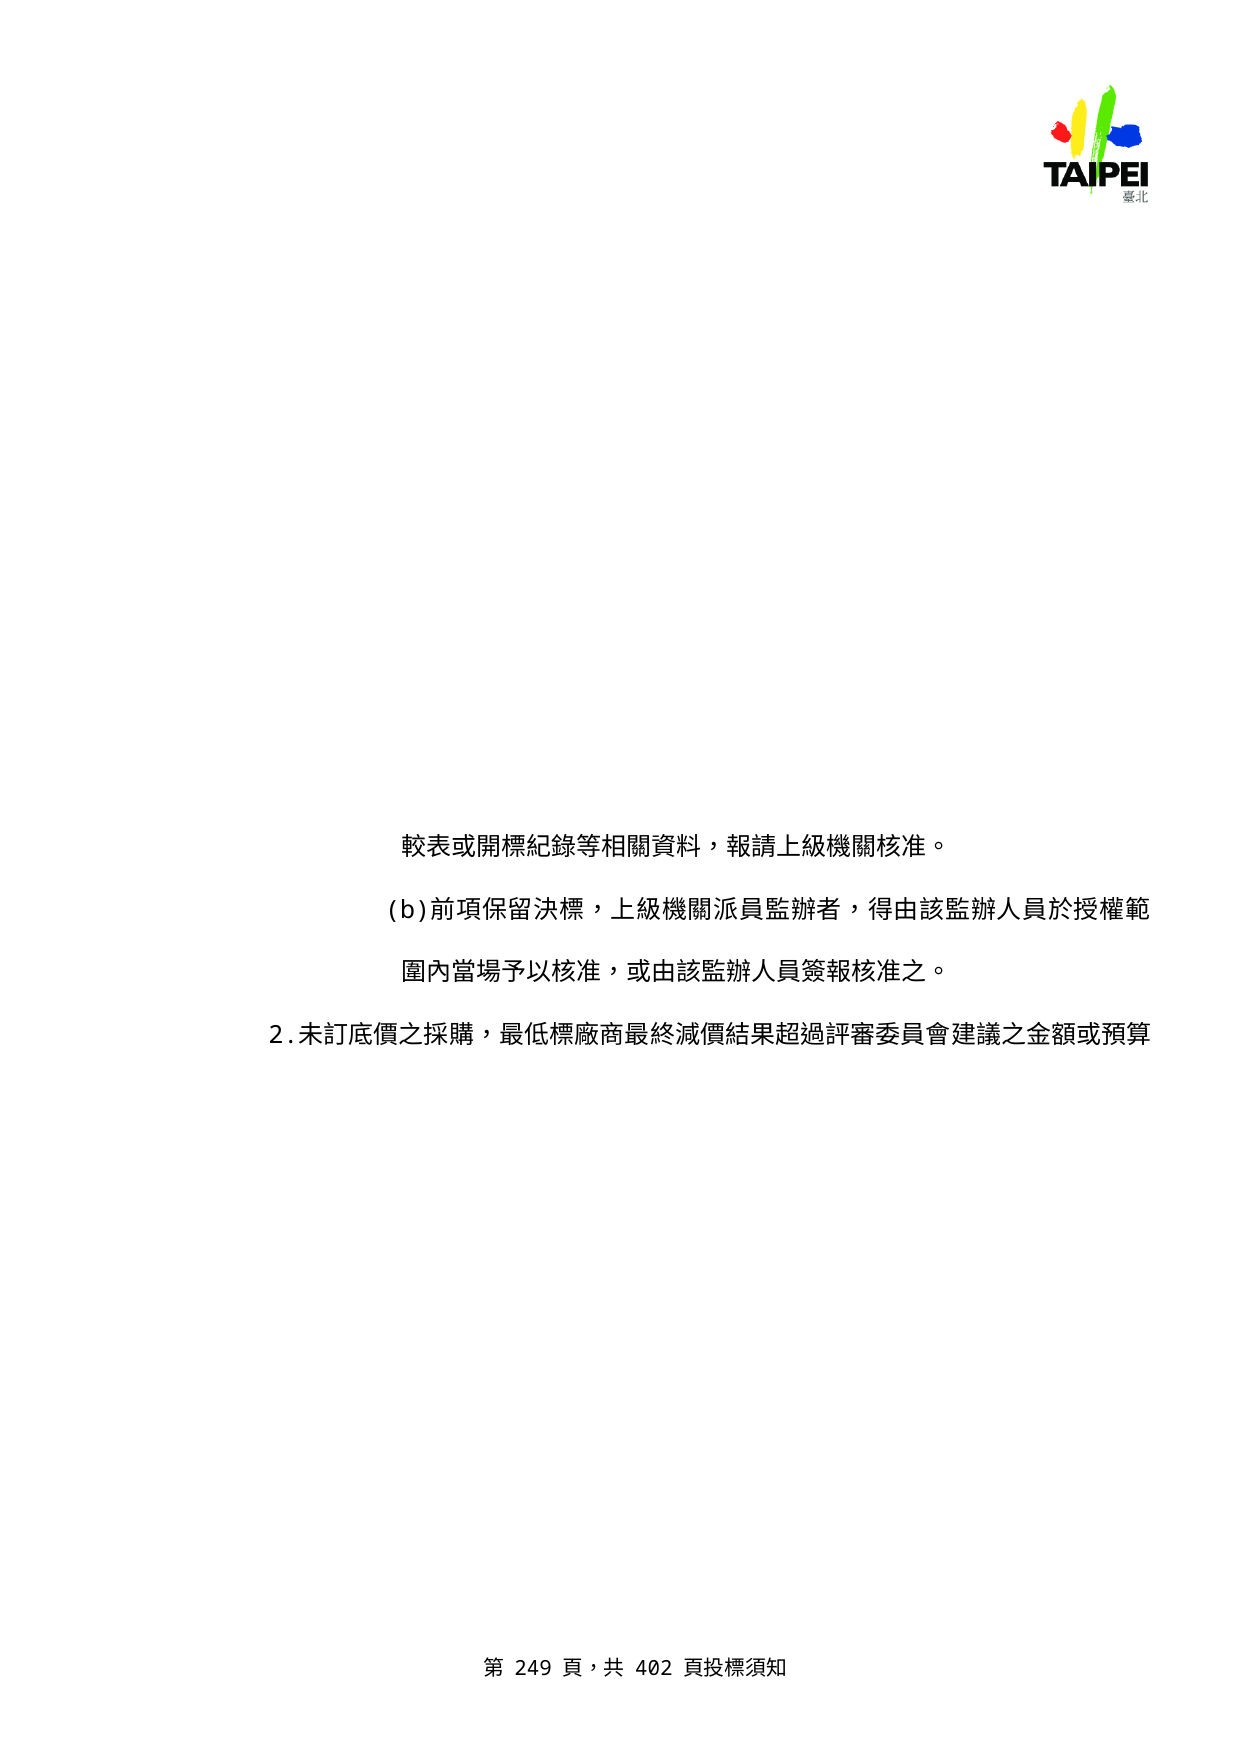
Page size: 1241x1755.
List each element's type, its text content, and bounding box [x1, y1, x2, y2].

text 較表或開標紀錄等相關資料，報請上級機關核准。 [385, 803, 1152, 866]
text (b)前項保留決標，上級機關派員監辦者，得由該監辦人員於授權範圍內當場予以核准，或由該監辦人員簽報核准之。 [385, 866, 1152, 991]
text 2.未訂底價之採購，最低標廠商最終減價結果超過評審委員會建議之金額或預算 [268, 991, 1152, 1053]
